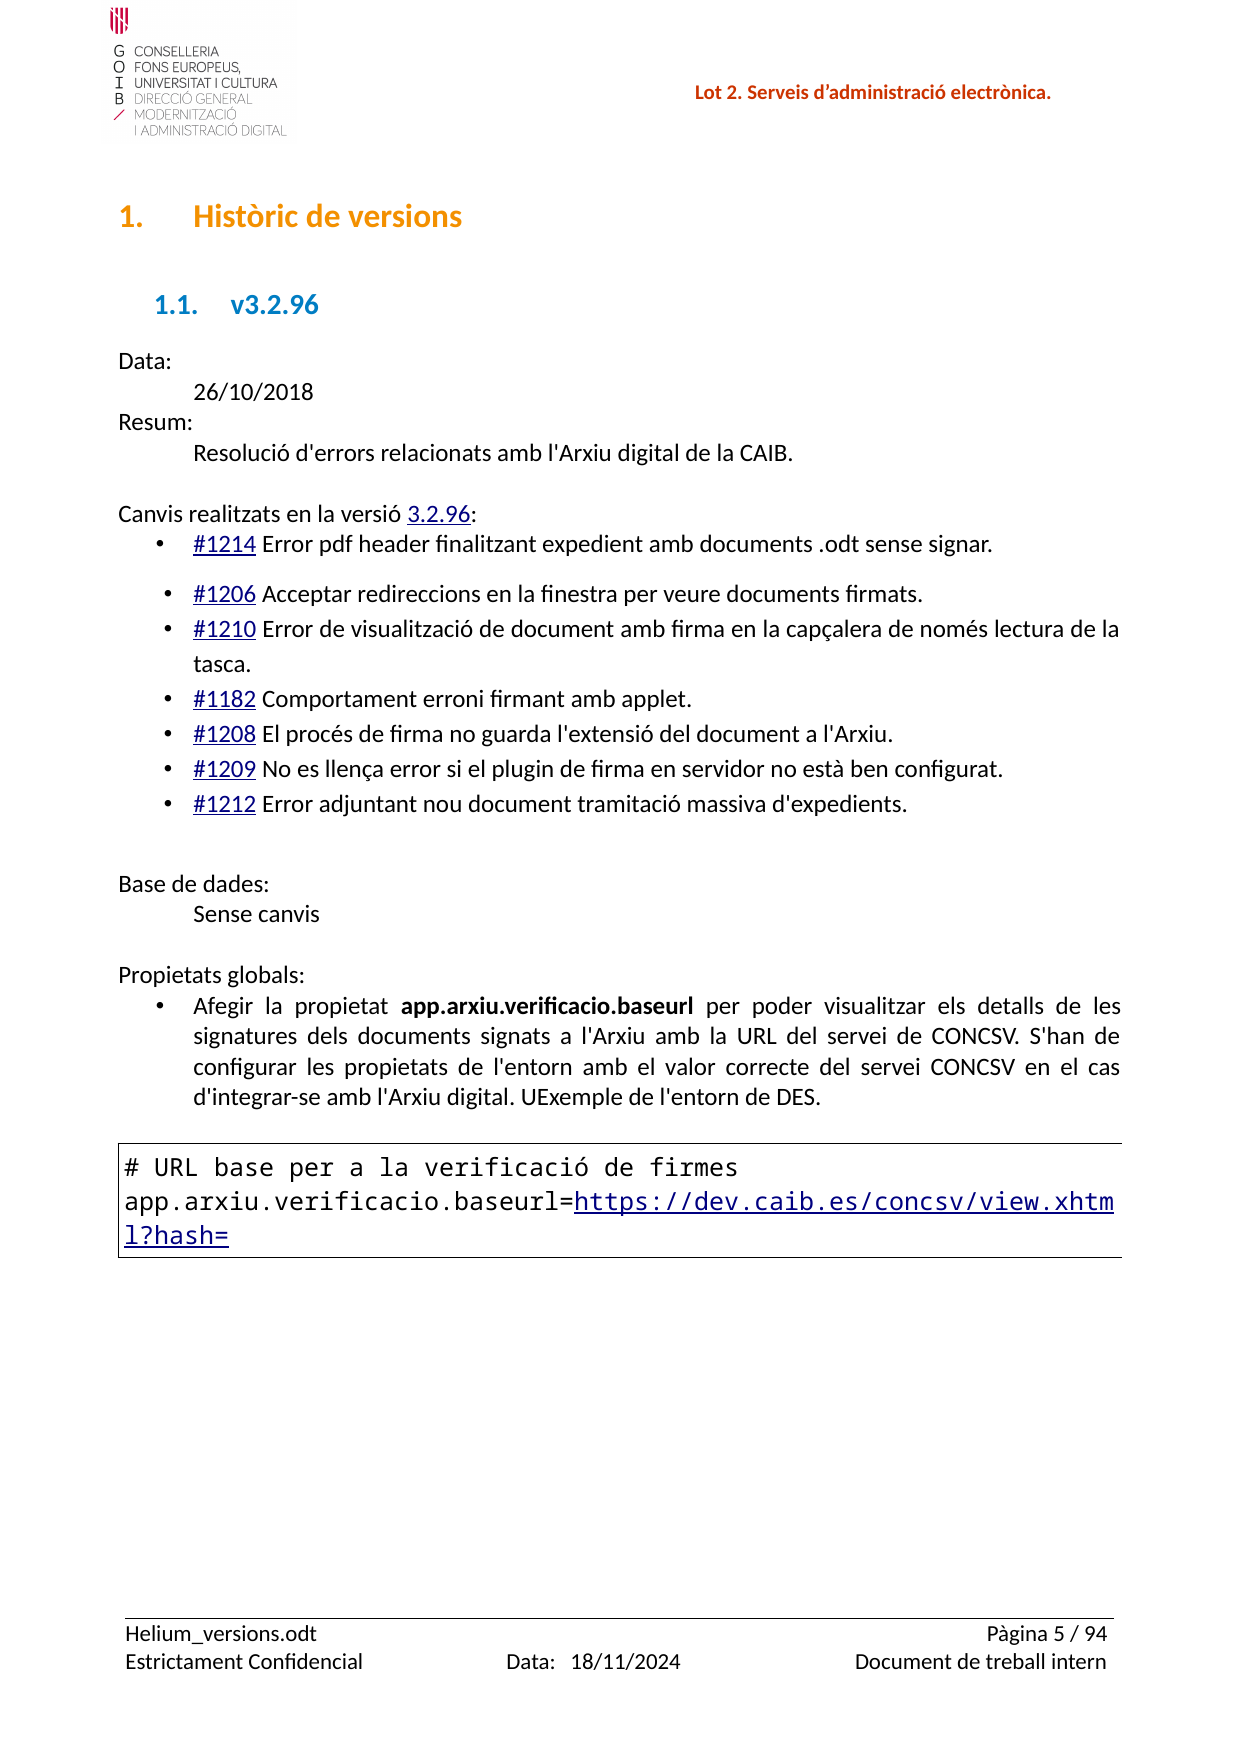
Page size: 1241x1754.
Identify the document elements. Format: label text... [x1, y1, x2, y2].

text Data: [118, 345, 1122, 376]
list #1209 No es llença error si el plugin de firma en servidor no està ben configurat. [164, 753, 1122, 783]
subtitle v3.2.96 [153, 286, 1122, 321]
text 26/10/2018 [118, 376, 1122, 406]
picture [100, 0, 297, 144]
list #1208 El procés de firma no guarda l'extensió del document a l'Arxiu. [164, 718, 1122, 748]
table_header # URL base per a la verificació de firmes app.arxiu.verificacio.baseurl=https://dev.caib.es/concsv/view.xhtml?hash= [119, 1144, 1122, 1257]
text Base de dades: [118, 868, 1122, 898]
list #1182 Comportament erroni firmant amb applet. [164, 683, 1122, 713]
list Afegir la propietat app.arxiu.verificacio.baseurl per poder visualitzar els detalls de les signatures dels documents signats a l'Arxiu amb la URL del servei de CONCSV. S'han de configurar les propietats de l'entorn amb el valor correcte del servei CONCSV en el cas d'integrar-se amb l'Arxiu digital. UExemple de l'entorn de DES. [156, 990, 1122, 1112]
text Canvis realitzats en la versió 3.2.96: [118, 498, 1122, 528]
text Resolució d'errors relacionats amb l'Arxiu digital de la CAIB. [118, 437, 1122, 467]
list #1210 Error de visualització de document amb firma en la capçalera de només lectura de la tasca. [164, 613, 1122, 678]
list #1214 Error pdf header finalitzant expedient amb documents .odt sense signar. [156, 528, 1122, 559]
subtitle Històric de versions [118, 195, 1122, 236]
text Propietats globals: [118, 959, 1122, 990]
list #1206 Acceptar redireccions en la finestra per veure documents firmats. [164, 578, 1122, 608]
list #1212 Error adjuntant nou document tramitació massiva d'expedients. [164, 788, 1122, 818]
text Resum: [118, 406, 1122, 437]
text Sense canvis [118, 898, 1122, 929]
